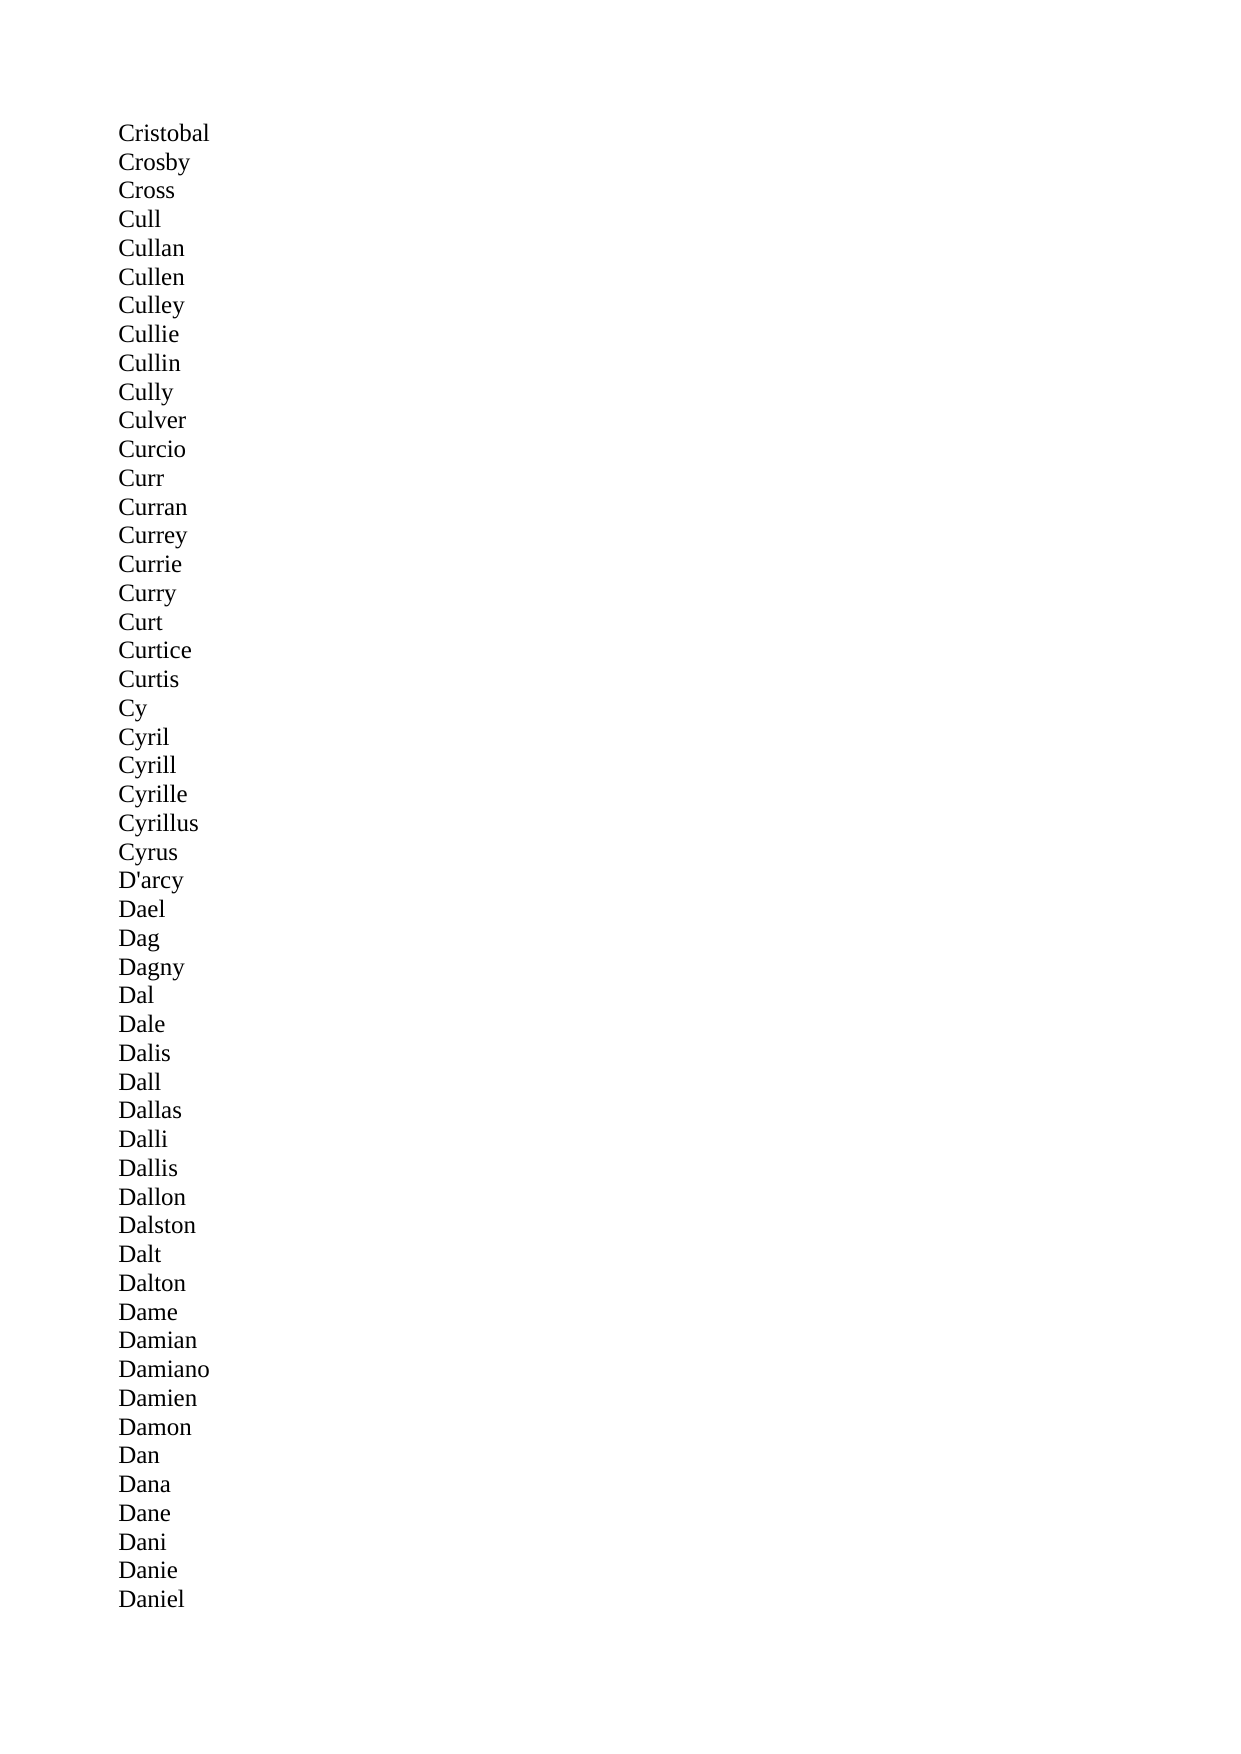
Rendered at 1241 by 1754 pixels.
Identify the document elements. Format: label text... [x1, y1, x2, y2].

text Cristobal Crosby Cross Cull Cullan Cullen Culley Cullie Cullin Cully Culver Curcio Curr Curran Currey Currie Curry Curt Curtice Curtis Cy Cyril Cyrill Cyrille Cyrillus Cyrus D'arcy Dael Dag Dagny Dal Dale Dalis Dall Dallas Dalli Dallis Dallon Dalston Dalt Dalton Dame Damian Damiano Damien Damon Dan Dana Dane Dani Danie Daniel [118, 118, 1122, 1613]
